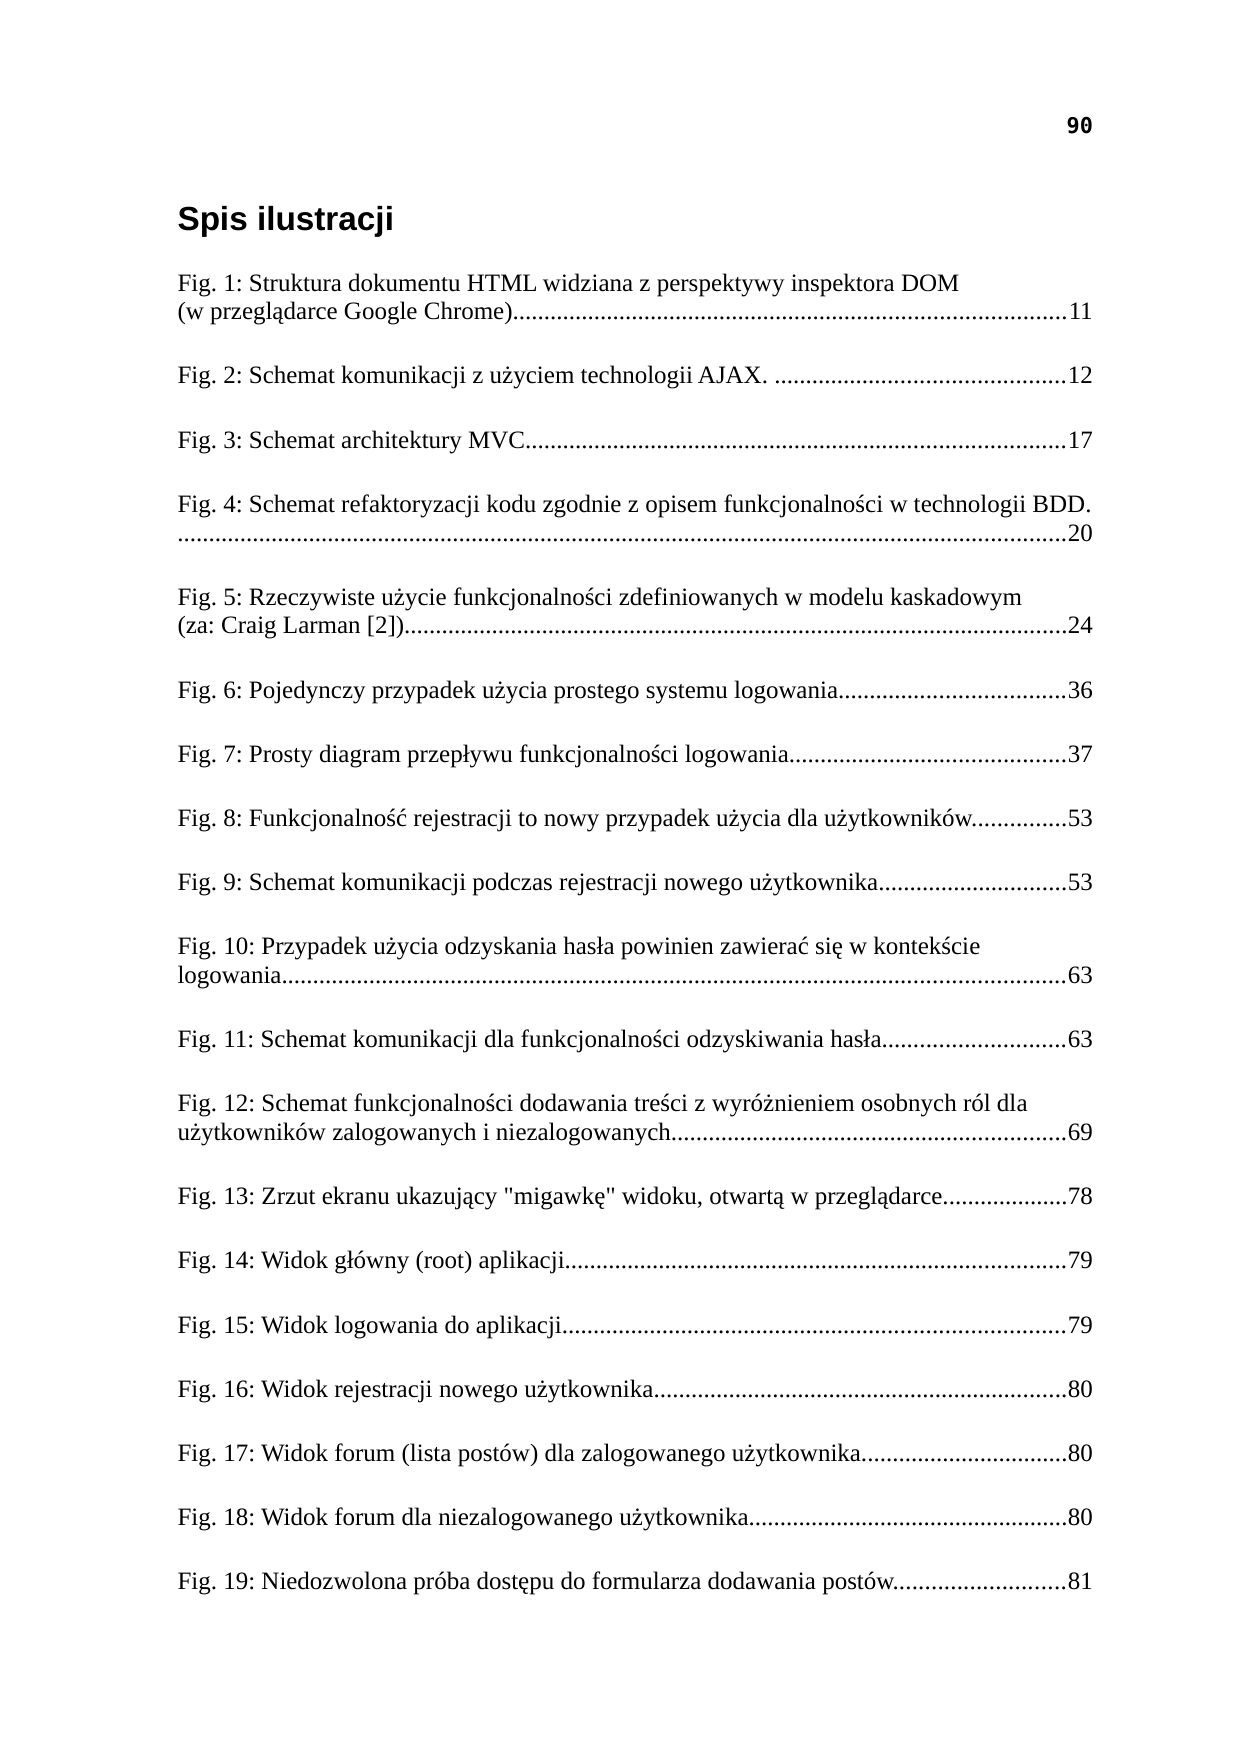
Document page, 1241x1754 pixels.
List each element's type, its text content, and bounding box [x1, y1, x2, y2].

text Fig. 19: Niedozwolona próba dostępu do formularza dodawania postów. 81 [177, 1566, 1093, 1595]
text Fig. 16: Widok rejestracji nowego użytkownika. 80 [177, 1374, 1093, 1403]
text Fig. 9: Schemat komunikacji podczas rejestracji nowego użytkownika 53 [177, 867, 1093, 896]
text Fig. 4: Schemat refaktoryzacji kodu zgodnie z opisem funkcjonalności w technologii BDD. 20 [177, 489, 1093, 546]
text Fig. 15: Widok logowania do aplikacji. 79 [177, 1310, 1093, 1338]
text Fig. 10: Przypadek użycia odzyskania hasła powinien zawierać się w kontekście logowania. 63 [177, 931, 1093, 989]
text Fig. 1: Struktura dokumentu HTML widziana z perspektywy inspektora DOM (w przeglądarce Google Chrome) 11 [177, 268, 1093, 325]
text Fig. 13: Zrzut ekranu ukazujący "migawkę" widoku, otwartą w przeglądarce. 78 [177, 1181, 1093, 1210]
text Fig. 2: Schemat komunikacji z użyciem technologii AJAX. 12 [177, 361, 1093, 389]
text Fig. 17: Widok forum (lista postów) dla zalogowanego użytkownika. 80 [177, 1438, 1093, 1467]
text Fig. 6: Pojedynczy przypadek użycia prostego systemu logowania 36 [177, 675, 1093, 703]
subtitle Spis ilustracji [177, 199, 1093, 237]
text Fig. 3: Schemat architektury MVC 17 [177, 425, 1093, 453]
text Fig. 12: Schemat funkcjonalności dodawania treści z wyróżnieniem osobnych ról dla użytkowników zalogowanych i niezalogowanych. 69 [177, 1088, 1093, 1146]
text Fig. 8: Funkcjonalność rejestracji to nowy przypadek użycia dla użytkowników. 53 [177, 803, 1093, 832]
text Fig. 11: Schemat komunikacji dla funkcjonalności odzyskiwania hasła. 63 [177, 1024, 1093, 1053]
text Fig. 7: Prosty diagram przepływu funkcjonalności logowania 37 [177, 739, 1093, 768]
text Fig. 18: Widok forum dla niezalogowanego użytkownika. 80 [177, 1502, 1093, 1531]
text Fig. 5: Rzeczywiste użycie funkcjonalności zdefiniowanych w modelu kaskadowym (za: Craig Larman [2]) 24 [177, 582, 1093, 639]
text Fig. 14: Widok główny (root) aplikacji. 79 [177, 1246, 1093, 1274]
